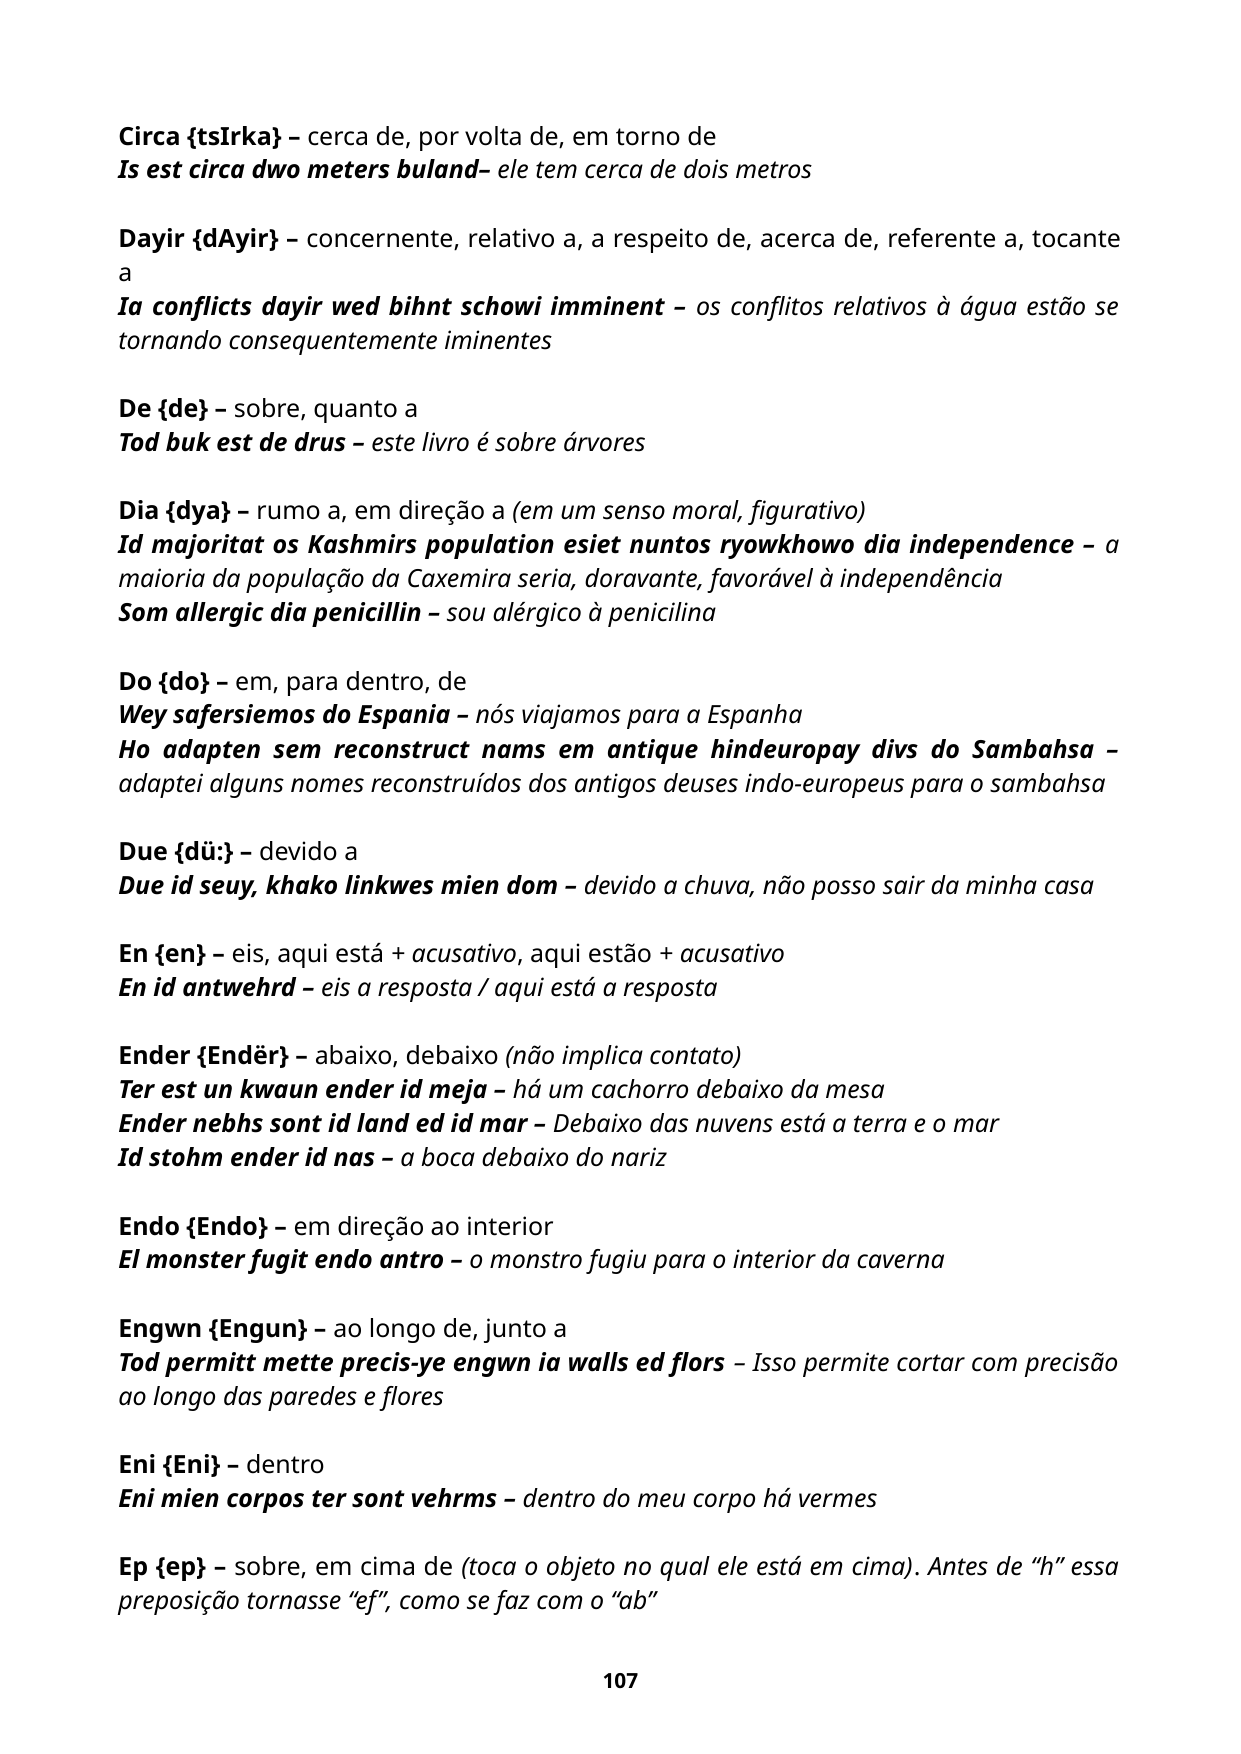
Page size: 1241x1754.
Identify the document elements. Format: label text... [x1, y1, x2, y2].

text De {de} – sobre, quanto a [118, 391, 1122, 425]
text Tod buk est de drus – este livro é sobre árvores [118, 425, 1122, 459]
text Ender nebhs sont id land ed id mar – Debaixo das nuvens está a terra e o mar [118, 1106, 1122, 1140]
text Due id seuy, khako linkwes mien dom – devido a chuva, não posso sair da minha casa [118, 867, 1122, 902]
text Do {do} – em, para dentro, de [118, 663, 1122, 697]
text Ender {Endër} – abaixo, debaixo (não implica contato) [118, 1038, 1122, 1072]
text Id stohm ender id nas – a boca debaixo do nariz [118, 1140, 1122, 1174]
text Dayir {dAyir} – concernente, relativo a, a respeito de, acerca de, referente a, tocante a [118, 220, 1122, 288]
text Ter est un kwaun ender id meja – há um cachorro debaixo da mesa [118, 1072, 1122, 1106]
text Ep {ep} – sobre, em cima de (toca o objeto no qual ele está em cima). Antes de “h” essa preposição tornasse “ef”, como se faz com o “ab” [118, 1549, 1122, 1617]
text Is est circa dwo meters buland– ele tem cerca de dois metros [118, 152, 1122, 186]
text Wey safersiemos do Espania – nós viajamos para a Espanha [118, 697, 1122, 731]
text Ia conflicts dayir wed bihnt schowi imminent – os conflitos relativos à água estão se tornando consequentemente iminentes [118, 288, 1122, 357]
text Engwn {Engun} – ao longo de, junto a [118, 1310, 1122, 1344]
text Circa {tsIrka} – cerca de, por volta de, em torno de [118, 118, 1122, 152]
text Eni mien corpos ter sont vehrms – dentro do meu corpo há vermes [118, 1481, 1122, 1515]
text Dia {dya} – rumo a, em direção a (em um senso moral, figurativo) [118, 493, 1122, 527]
text Som allergic dia penicillin – sou alérgico à penicilina [118, 595, 1122, 629]
text Due {dü:} – devido a [118, 833, 1122, 867]
text Ho adapten sem reconstruct nams em antique hindeuropay divs do Sambahsa – adaptei alguns nomes reconstruídos dos antigos deuses indo-europeus para o sambahsa [118, 731, 1122, 799]
text Tod permitt mette precis-ye engwn ia walls ed flors – Isso permite cortar com precisão ao longo das paredes e flores [118, 1344, 1122, 1412]
text Id majoritat os Kashmirs population esiet nuntos ryowkhowo dia independence – a maioria da população da Caxemira seria, doravante, favorável à independência [118, 527, 1122, 595]
text El monster fugit endo antro – o monstro fugiu para o interior da caverna [118, 1242, 1122, 1276]
text Endo {Endo} – em direção ao interior [118, 1208, 1122, 1242]
text Eni {Eni} – dentro [118, 1447, 1122, 1481]
text En id antwehrd – eis a resposta / aqui está a resposta [118, 970, 1122, 1004]
text En {en} – eis, aqui está + acusativo, aqui estão + acusativo [118, 936, 1122, 970]
